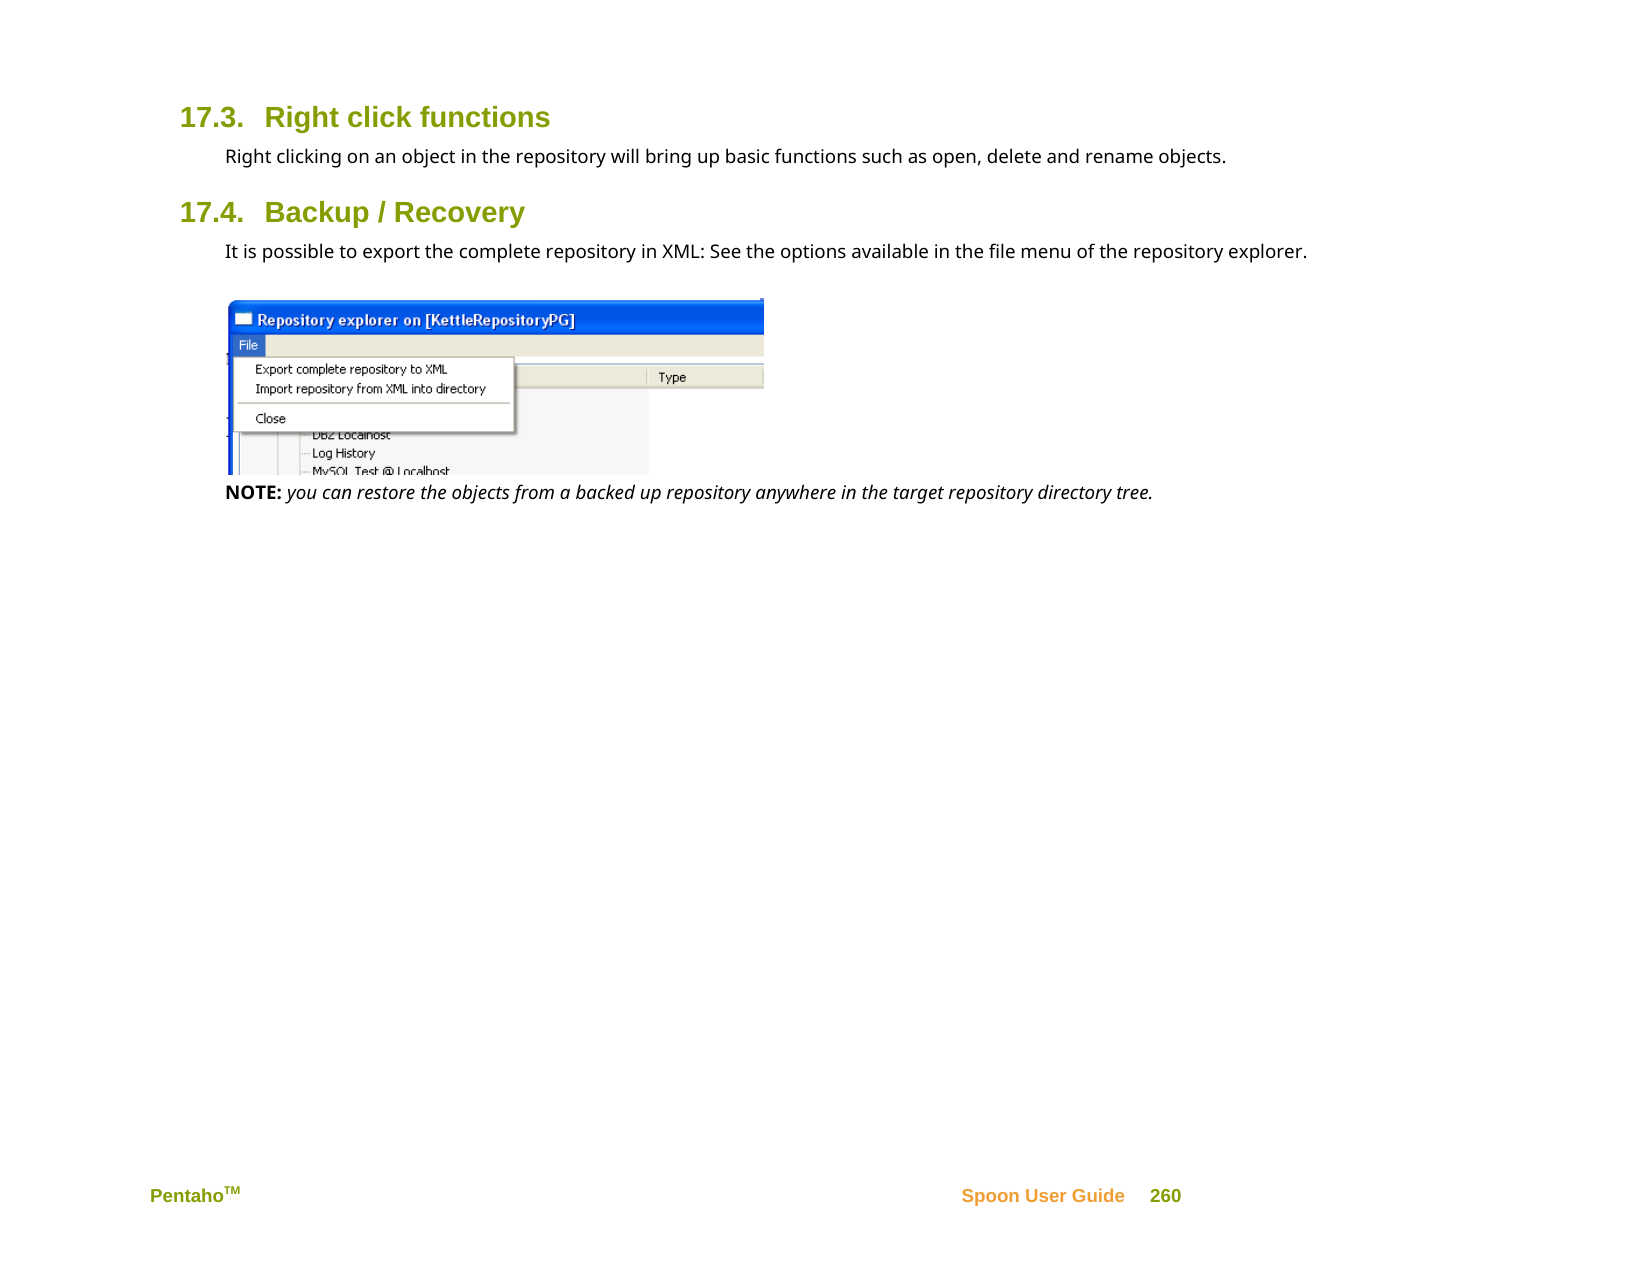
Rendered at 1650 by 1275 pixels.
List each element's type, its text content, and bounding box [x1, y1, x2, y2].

text NOTE: you can restore the objects from a backed up repository anywhere in the target repository directory tree. [225, 475, 1500, 505]
subtitle Backup / Recovery [179, 194, 1500, 229]
subtitle Right click functions [179, 99, 1500, 134]
text Right clicking on an object in the repository will bring up basic functions such as open, delete and rename objects. [225, 140, 1500, 169]
picture [226, 298, 764, 475]
text It is possible to export the complete repository in XML: See the options available in the file menu of the repository explorer. [225, 235, 1500, 264]
